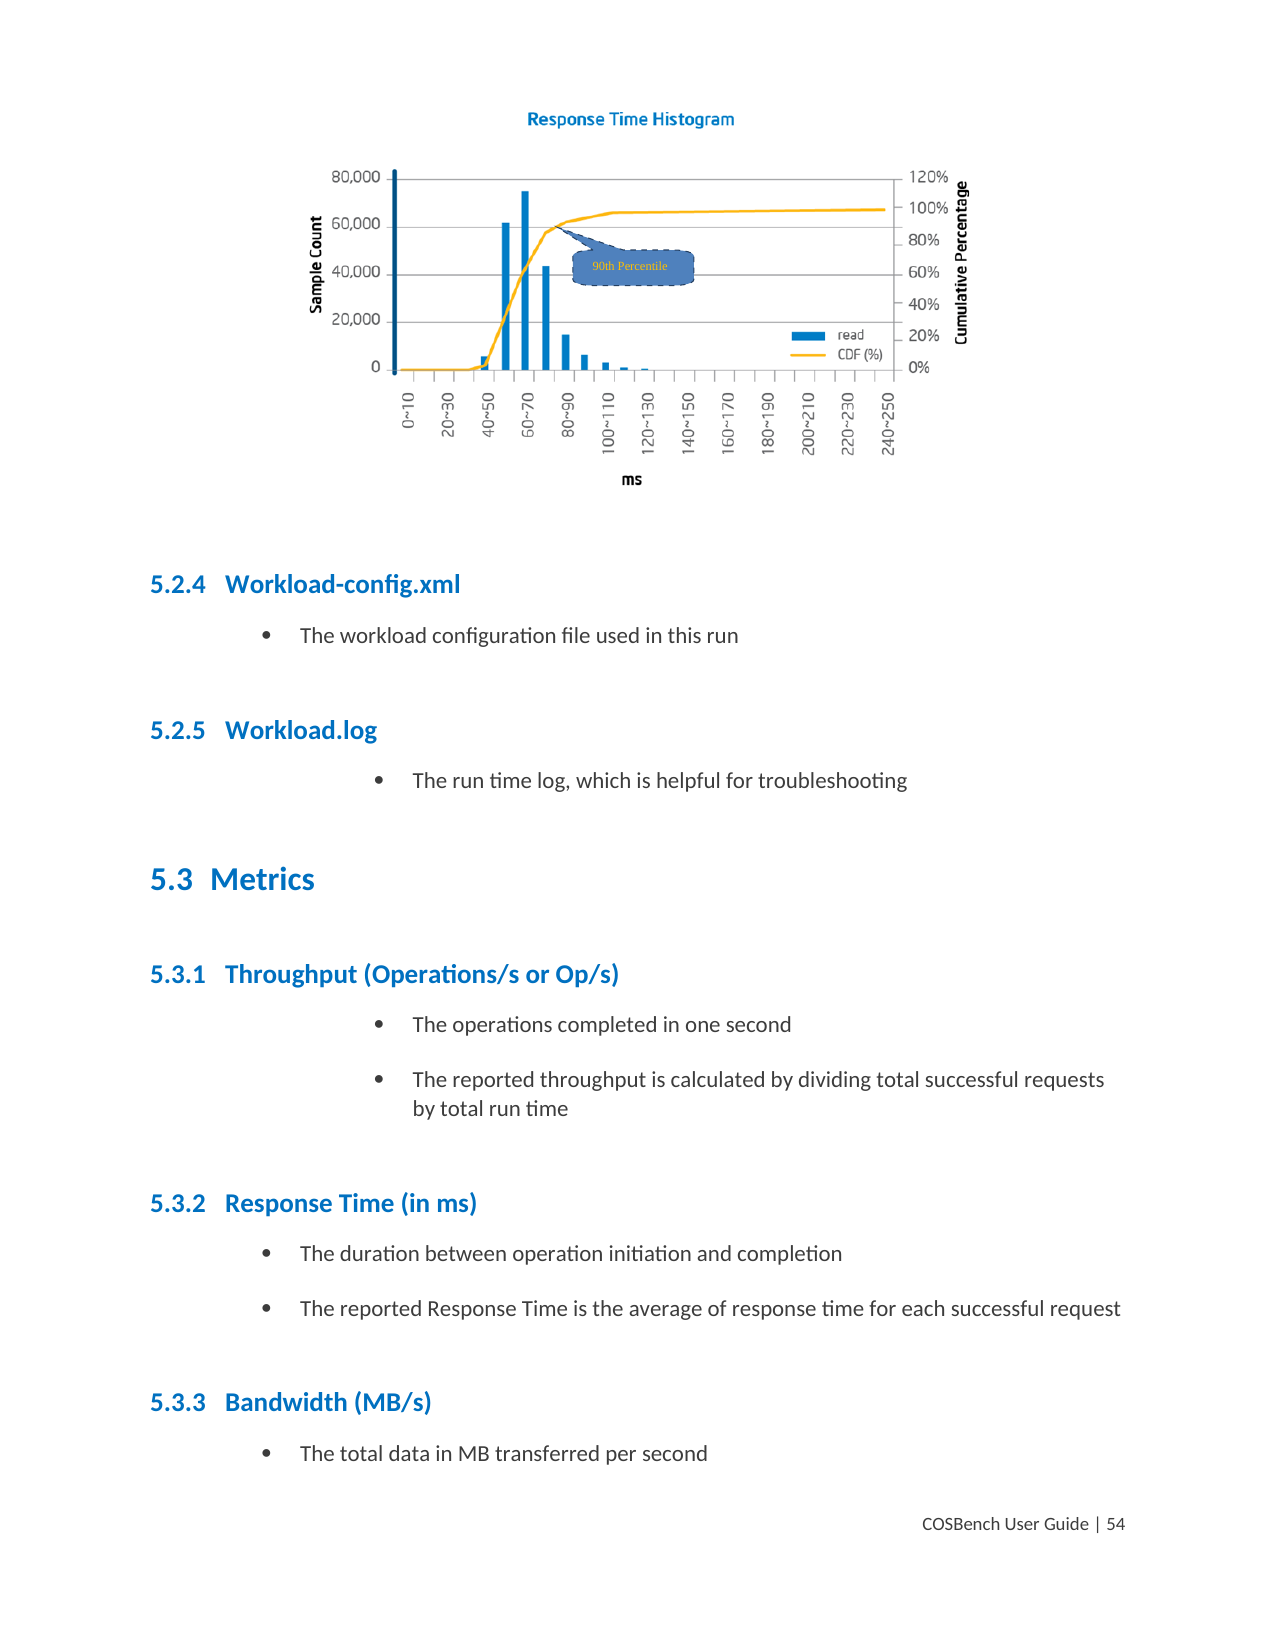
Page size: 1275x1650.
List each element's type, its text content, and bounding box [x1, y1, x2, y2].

list The operations completed in one second [375, 1010, 1125, 1038]
subtitle Bandwidth (MB/s) [150, 1386, 1125, 1419]
subtitle Response Time (in ms) [150, 1186, 1125, 1219]
list The run time log, which is helpful for troubleshooting [375, 766, 1125, 794]
subtitle Metrics [150, 858, 1125, 899]
list The reported Response Time is the average of response time for each successful request [262, 1294, 1125, 1322]
subtitle Workload.log [150, 713, 1125, 746]
list The reported throughput is calculated by dividing total successful requests by total run time [375, 1065, 1125, 1122]
list The total data in MB transferred per second [262, 1439, 1125, 1467]
list The workload configuration file used in this run [262, 621, 1125, 649]
list The duration between operation initiation and completion [262, 1239, 1125, 1267]
subtitle Workload-config.xml [150, 568, 1125, 601]
subtitle Throughput (Operations/s or Op/s) [150, 957, 1125, 990]
